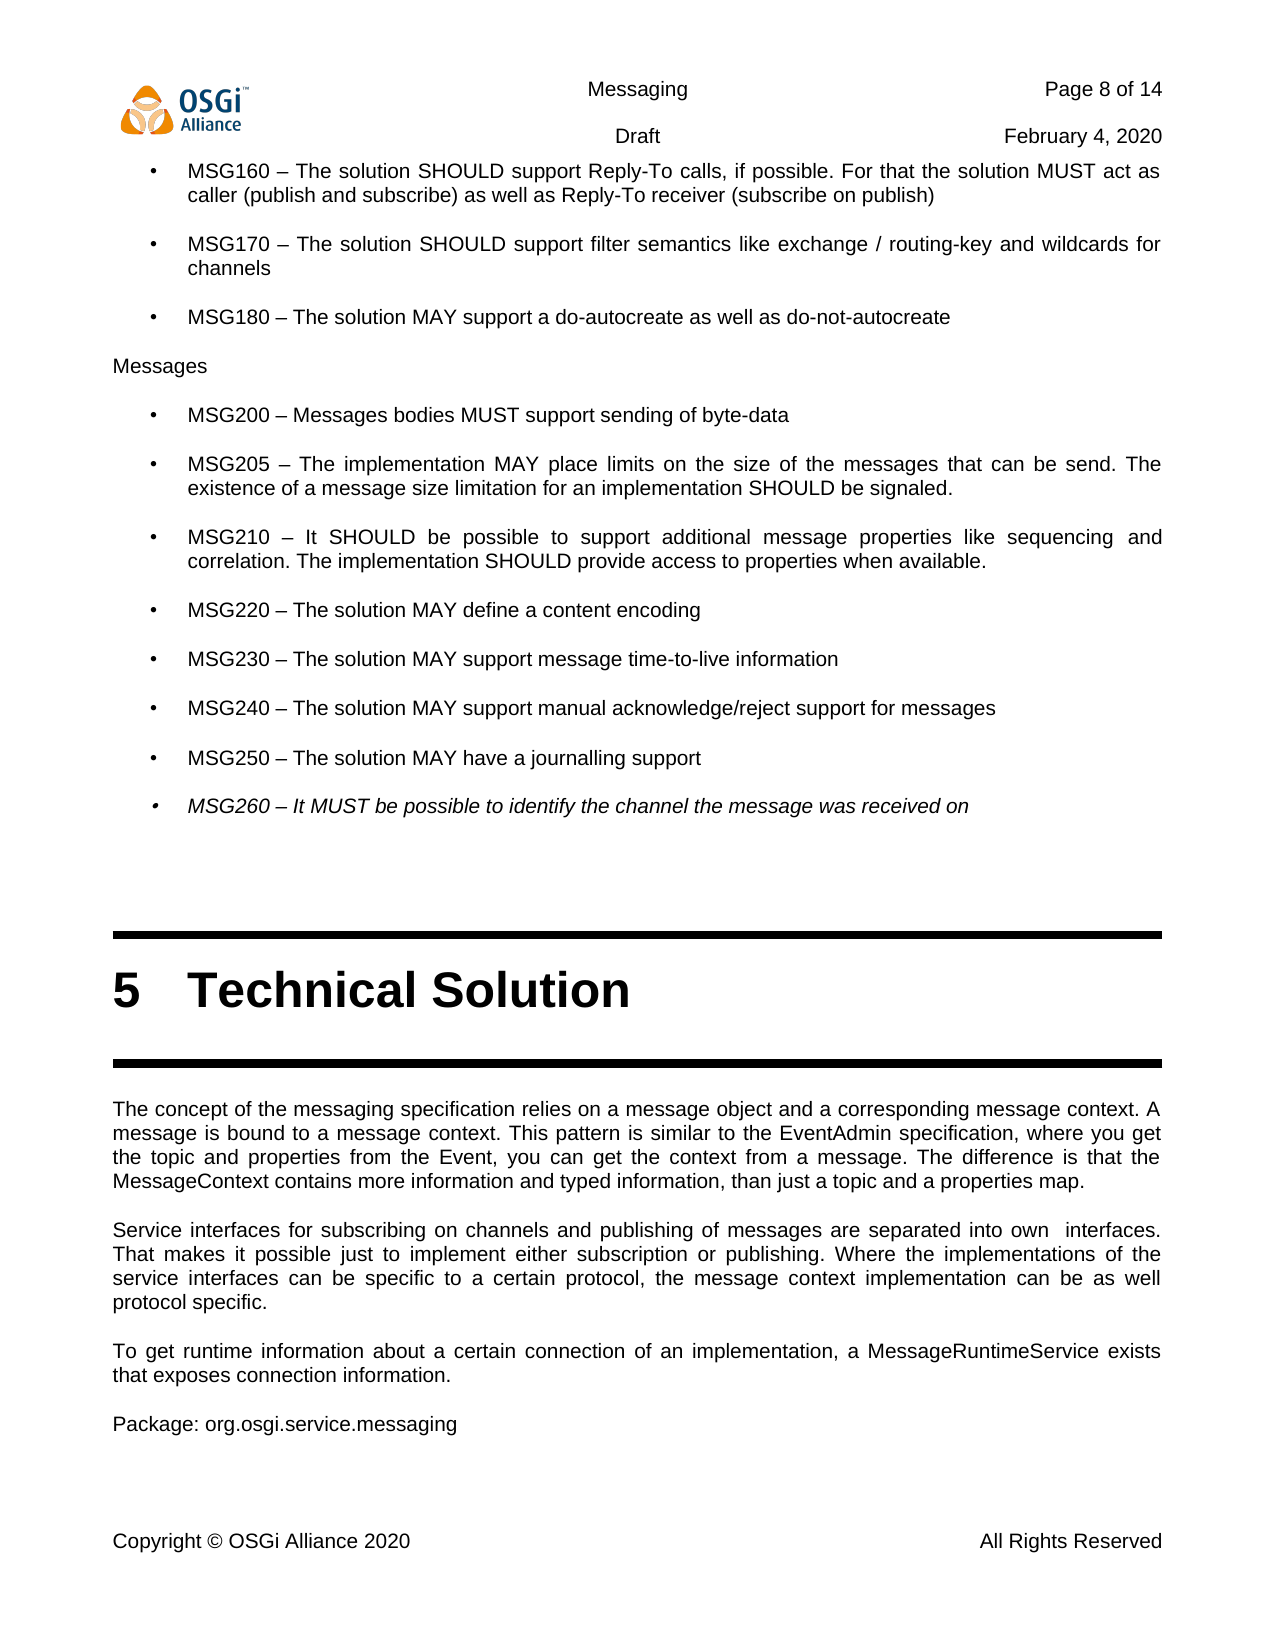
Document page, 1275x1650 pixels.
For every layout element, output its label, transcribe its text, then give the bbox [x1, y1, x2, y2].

text Messages [112, 354, 1162, 378]
list MSG250 – The solution MAY have a journalling support [150, 745, 1162, 769]
list MSG200 – Messages bodies MUST support sending of byte-data [150, 403, 1162, 427]
text Service interfaces for subscribing on channels and publishing of messages are separated into own interfaces. That makes it possible just to implement either subscription or publishing. Where the implementations of the service interfaces can be specific to a certain protocol, the message context implementation can be as well protocol specific. [112, 1218, 1162, 1313]
list MSG170 – The solution SHOULD support filter semantics like exchange / routing-key and wildcards for channels [150, 232, 1162, 280]
text To get runtime information about a certain connection of an implementation, a MessageRuntimeService exists that exposes connection information. [112, 1338, 1162, 1386]
list MSG210 – It SHOULD be possible to support additional message properties like sequencing and correlation. The implementation SHOULD provide access to properties when available. [150, 525, 1162, 573]
list MSG230 – The solution MAY support message time-to-live information [150, 647, 1162, 671]
list MSG260 – It MUST be possible to identify the channel the message was received on [150, 794, 1162, 818]
list MSG205 – The implementation MAY place limits on the size of the messages that can be send. The existence of a message size limitation for an implementation SHOULD be signaled. [150, 452, 1162, 500]
picture [113, 78, 257, 142]
text The concept of the messaging specification relies on a message object and a corresponding message context. A message is bound to a message context. This pattern is similar to the EventAdmin specification, where you get the topic and properties from the Event, you can get the context from a message. The difference is that the MessageContext contains more information and typed information, than just a topic and a properties map. [112, 1097, 1162, 1193]
list MSG240 – The solution MAY support manual acknowledge/reject support for messages [150, 696, 1162, 720]
list MSG180 – The solution MAY support a do-autocreate as well as do-not-autocreate [150, 305, 1162, 329]
text Package: org.osgi.service.messaging [112, 1411, 1162, 1435]
list MSG160 – The solution SHOULD support Reply-To calls, if possible. For that the solution MUST act as caller (publish and subscribe) as well as Reply-To receiver (subscribe on publish) [150, 159, 1162, 207]
subtitle Technical Solution [112, 932, 1162, 1068]
list MSG220 – The solution MAY define a content encoding [150, 598, 1162, 622]
